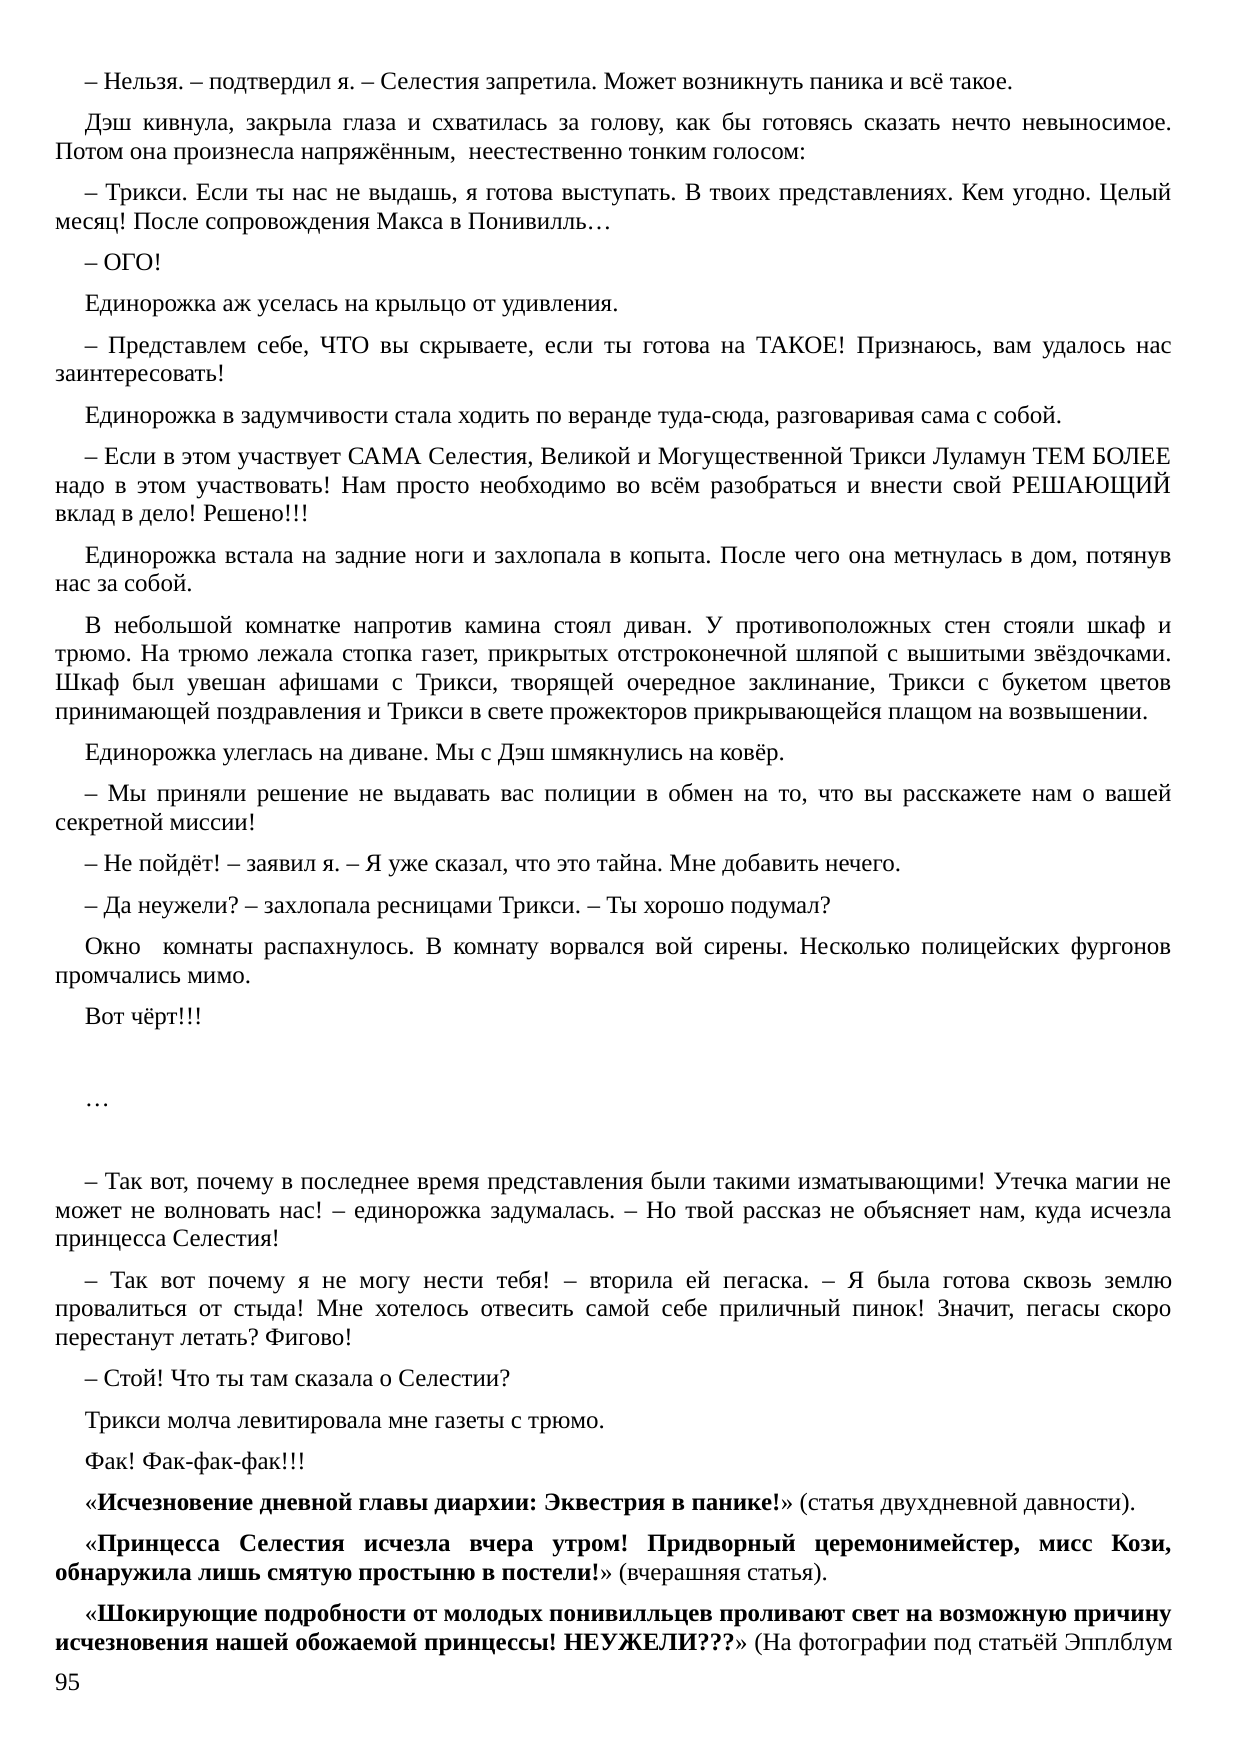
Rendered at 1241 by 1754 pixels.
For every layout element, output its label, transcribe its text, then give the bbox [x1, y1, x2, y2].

text «Исчезновение дневной главы диархии: Эквестрия в панике!» (статья двухдневной давности). [55, 1487, 1173, 1516]
text Вот чёрт!!! [55, 1001, 1173, 1030]
text – Если в этом участвует САМА Селестия, Великой и Могущественной Трикси Луламун ТЕМ БОЛЕЕ надо в этом участвовать! Нам просто необходимо во всём разобраться и внести свой РЕШАЮЩИЙ вклад в дело! Решено!!! [55, 441, 1173, 527]
text – Да неужели? – захлопала ресницами Трикси. – Ты хорошо подумал? [55, 890, 1173, 918]
text «Принцесса Селестия исчезла вчера утром! Придворный церемонимейстер, мисс Кози, обнаружила лишь смятую простыню в постели!» (вчерашняя статья). [55, 1528, 1173, 1586]
text – Мы приняли решение не выдавать вас полиции в обмен на то, что вы расскажете нам о вашей секретной миссии! [55, 778, 1173, 836]
text … [55, 1083, 1173, 1112]
text В небольшой комнатке напротив камина стоял диван. У противоположных стен стояли шкаф и трюмо. На трюмо лежала стопка газет, прикрытых отстроконечной шляпой с вышитыми звёздочками. Шкаф был увешан афишами с Трикси, творящей очередное заклинание, Трикси с букетом цветов принимающей поздравления и Трикси в свете прожекторов прикрывающейся плащом на возвышении. [55, 610, 1173, 725]
text Единорожка улеглась на диване. Мы с Дэш шмякнулись на ковёр. [55, 737, 1173, 766]
text – ОГО! [55, 247, 1173, 276]
text Окно комнаты распахнулось. В комнату ворвался вой сирены. Несколько полицейских фургонов промчались мимо. [55, 931, 1173, 988]
text Дэш кивнула, закрыла глаза и схватилась за голову, как бы готовясь сказать нечто невыносимое. Потом она произнесла напряжённым, неестественно тонким голосом: [55, 107, 1173, 165]
text – Нельзя. – подтвердил я. – Селестия запретила. Может возникнуть паника и всё такое. [55, 66, 1173, 95]
text Фак! Фак-фак-фак!!! [55, 1446, 1173, 1475]
text – Трикси. Если ты нас не выдашь, я готова выступать. В твоих представлениях. Кем угодно. Целый месяц! После сопровождения Макса в Понивилль… [55, 177, 1173, 235]
text – Представлем себе, ЧТО вы скрываете, если ты готова на ТАКОЕ! Признаюсь, вам удалось нас заинтересовать! [55, 330, 1173, 387]
text «Шокирующие подробности от молодых понивилльцев проливают свет на возможную причину исчезновения нашей обожаемой принцессы! НЕУЖЕЛИ???» (На фотографии под статьёй Эпплблум [55, 1598, 1173, 1656]
text Единорожка встала на задние ноги и захлопала в копыта. После чего она метнулась в дом, потянув нас за собой. [55, 540, 1173, 597]
text – Стой! Что ты там сказала о Селестии? [55, 1363, 1173, 1392]
text – Так вот почему я не могу нести тебя! – вторила ей пегаска. – Я была готова сквозь землю провалиться от стыда! Мне хотелось отвесить самой себе приличный пинок! Значит, пегасы скоро перестанут летать? Фигово! [55, 1265, 1173, 1351]
text – Так вот, почему в последнее время представления были такими изматывающими! Утечка магии не может не волновать нас! – единорожка задумалась. – Но твой рассказ не объясняет нам, куда исчезла принцесса Селестия! [55, 1166, 1173, 1252]
text Трикси молча левитировала мне газеты с трюмо. [55, 1405, 1173, 1433]
text Единорожка в задумчивости стала ходить по веранде туда-сюда, разговаривая сама с собой. [55, 400, 1173, 428]
text Единорожка аж уселась на крыльцо от удивления. [55, 288, 1173, 317]
text – Не пойдёт! – заявил я. – Я уже сказал, что это тайна. Мне добавить нечего. [55, 848, 1173, 877]
